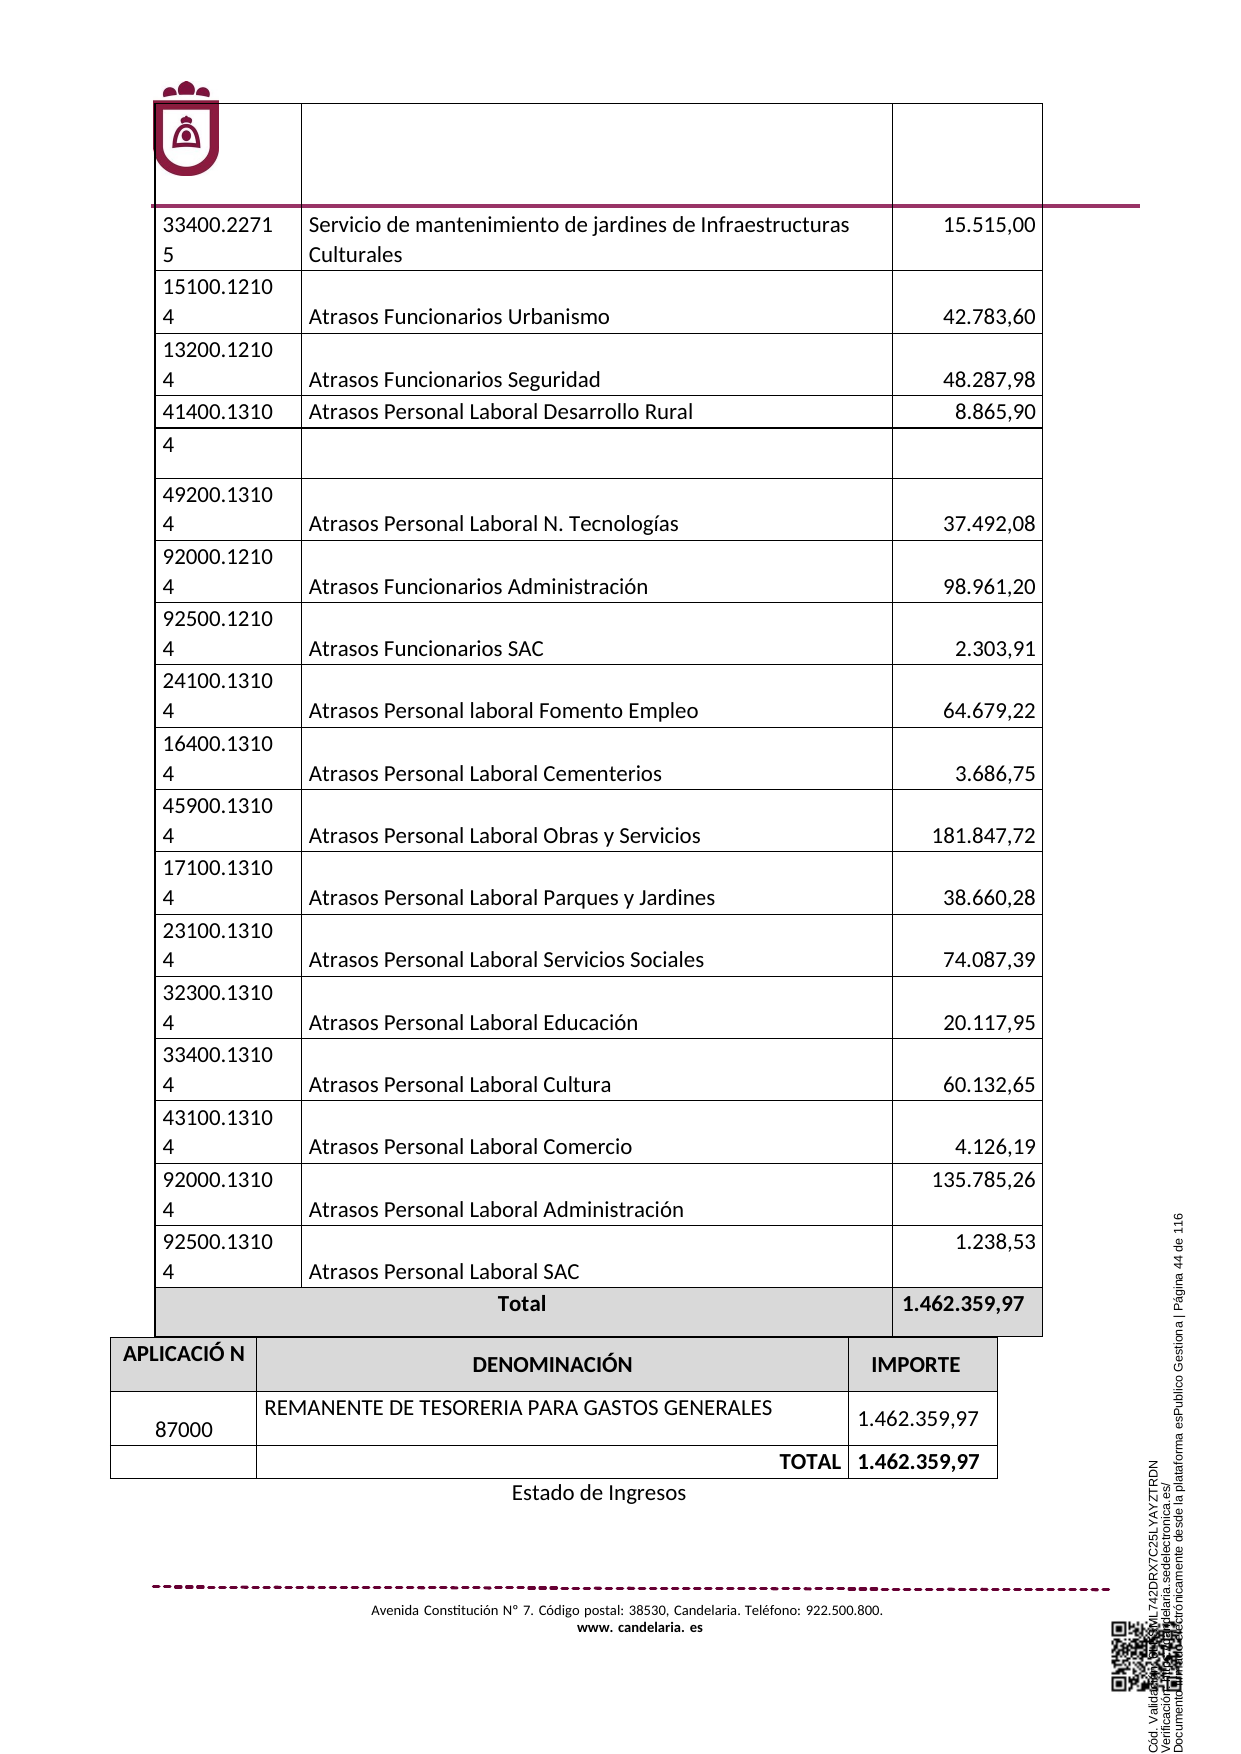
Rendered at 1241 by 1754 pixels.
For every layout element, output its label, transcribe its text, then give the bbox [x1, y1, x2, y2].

table_cell 49200.1310 4 [156, 479, 301, 540]
table_cell 32300.1310 4 [156, 977, 301, 1038]
table_cell 98.961,20 [893, 541, 1042, 602]
table_cell REMANENTE DE TESORERIA PARA GASTOS GENERALES [257, 1392, 848, 1445]
table_cell 92000.1310 4 [156, 1164, 301, 1225]
table_cell [1094, 478, 1184, 540]
table_cell [1043, 1038, 1094, 1100]
table_cell Atrasos Funcionarios Urbanismo [302, 271, 892, 332]
table_cell Atrasos Funcionarios Administración [302, 541, 892, 602]
table_cell Atrasos Personal Laboral SAC [302, 1226, 892, 1287]
table_cell [1043, 851, 1094, 913]
table_cell [156, 1288, 301, 1336]
table_cell [1043, 478, 1094, 540]
table_cell Atrasos Personal Laboral Educación [302, 977, 892, 1038]
table_header [1043, 103, 1094, 204]
table_cell Atrasos Personal Laboral Administración [302, 1164, 892, 1225]
table_cell 37.492,08 [893, 479, 1042, 540]
table_cell 1.462.359,97 [849, 1446, 997, 1477]
table_cell 8.865,90 [893, 396, 1042, 427]
table_cell 2.303,91 [893, 603, 1042, 664]
table_cell 16400.1310 4 [156, 728, 301, 789]
table_header DENOMINACIÓN [257, 1338, 848, 1391]
table_cell [1094, 602, 1184, 664]
table_cell [1094, 428, 1184, 477]
table_cell 1.462.359,97 [849, 1392, 997, 1445]
table_cell [1043, 1225, 1094, 1287]
text Estado de Ingresos [110, 1478, 1087, 1507]
table_cell Atrasos Personal Laboral Cementerios [302, 728, 892, 789]
table_cell [1094, 1287, 1184, 1336]
table_cell 92500.1310 4 [156, 1226, 301, 1287]
table_cell 23100.1310 4 [156, 915, 301, 976]
table_cell 15100.1210 4 [156, 271, 301, 332]
table_header [1043, 208, 1094, 428]
table_cell Atrasos Personal laboral Fomento Empleo [302, 665, 892, 727]
table_cell [1043, 602, 1094, 664]
table_cell Servicio de mantenimiento de jardines de Infraestructuras Culturales [302, 208, 892, 270]
table_cell [1094, 976, 1184, 1038]
table_cell [1043, 914, 1094, 976]
table_cell [1043, 789, 1094, 851]
table_cell [1094, 664, 1184, 727]
table_cell 13200.1210 4 [156, 334, 301, 395]
table_cell Atrasos Personal Laboral Servicios Sociales [302, 915, 892, 976]
table_cell Total [301, 1288, 892, 1336]
table_cell [1043, 428, 1094, 477]
table_cell 4 [156, 429, 301, 477]
table_cell [1043, 540, 1094, 602]
table_header [1094, 103, 1184, 428]
table_cell Atrasos Personal Laboral N. Tecnologías [302, 479, 892, 540]
table_cell 33400.1310 4 [156, 1039, 301, 1100]
table_cell Atrasos Personal Laboral Obras y Servicios [302, 790, 892, 851]
table_cell Atrasos Personal Laboral Desarrollo Rural [302, 396, 892, 427]
table_cell 24100.1310 4 [156, 665, 301, 727]
table_cell [1094, 851, 1184, 913]
table_cell [1043, 976, 1094, 1038]
table_cell Atrasos Personal Laboral Cultura [302, 1039, 892, 1100]
table_cell [1094, 1225, 1184, 1287]
table_cell [1094, 789, 1184, 851]
table_cell [1094, 1163, 1184, 1225]
table_cell 1.238,53 [893, 1226, 1042, 1287]
table_cell 41400.1310 [156, 396, 301, 427]
table_cell [1094, 727, 1184, 789]
table_cell 60.132,65 [893, 1039, 1042, 1100]
table_cell Atrasos Funcionarios Seguridad [302, 334, 892, 395]
table_cell 17100.1310 4 [156, 852, 301, 913]
table_cell 92000.1210 4 [156, 541, 301, 602]
table_cell 181.847,72 [893, 790, 1042, 851]
table_cell Atrasos Personal Laboral Comercio [302, 1101, 892, 1163]
table_cell [111, 1446, 256, 1477]
table_cell 45900.1310 4 [156, 790, 301, 851]
table_cell 48.287,98 [893, 334, 1042, 395]
table_cell [302, 104, 892, 204]
table_cell [1094, 540, 1184, 602]
table_cell 33400.2271 5 [156, 208, 301, 270]
table_cell 87000 [111, 1392, 256, 1445]
table_cell [1043, 1287, 1094, 1336]
table_cell [302, 429, 892, 477]
table_cell Atrasos Funcionarios SAC [302, 603, 892, 664]
table_cell [893, 429, 1042, 477]
table_cell 3.686,75 [893, 728, 1042, 789]
table_cell Atrasos Personal Laboral Parques y Jardines [302, 852, 892, 913]
table_cell 4.126,19 [893, 1101, 1042, 1163]
table_cell [1043, 727, 1094, 789]
table_cell 74.087,39 [893, 915, 1042, 976]
table_cell 43100.1310 4 [156, 1101, 301, 1163]
table_cell [1094, 1100, 1184, 1163]
table_cell [156, 104, 301, 204]
table_cell 64.679,22 [893, 665, 1042, 727]
table_cell 38.660,28 [893, 852, 1042, 913]
table_cell 135.785,26 [893, 1164, 1042, 1225]
table_cell [1043, 1163, 1094, 1225]
table_cell [893, 104, 1042, 204]
table_header APLICACIÓ N [111, 1338, 256, 1391]
table_cell [1094, 914, 1184, 976]
table_cell 20.117,95 [893, 977, 1042, 1038]
table_cell TOTAL [257, 1446, 848, 1477]
table_cell 92500.1210 4 [156, 603, 301, 664]
table_cell 42.783,60 [893, 271, 1042, 332]
table_header IMPORTE [849, 1338, 997, 1391]
table_cell 1.462.359,97 [893, 1288, 1042, 1336]
table_cell [1043, 1100, 1094, 1163]
table_cell [1043, 664, 1094, 727]
table_cell [1094, 1038, 1184, 1100]
table_cell 15.515,00 [893, 208, 1042, 270]
